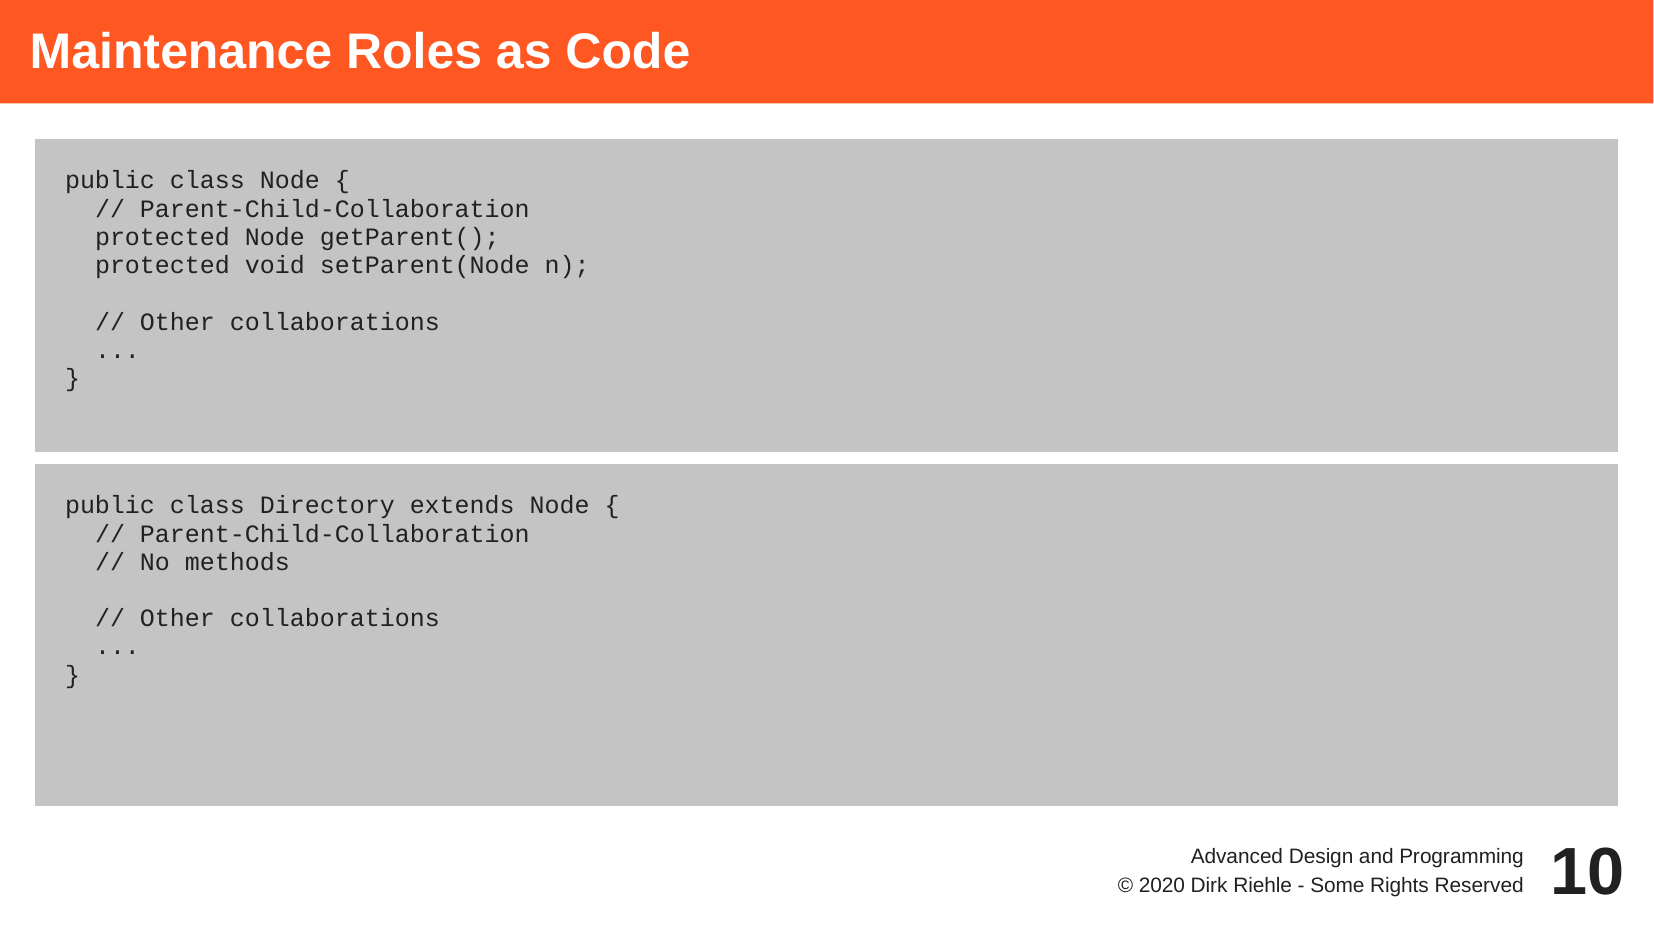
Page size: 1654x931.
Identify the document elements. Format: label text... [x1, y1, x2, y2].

list public class Directory extends Node { // Parent-Child-Collaboration // No methods // Other collaborations ... } [29, 457, 1625, 813]
title Maintenance Roles as Code [0, 0, 1654, 104]
list public class Node { // Parent-Child-Collaboration protected Node getParent(); protected void setParent(Node n); // Other collaborations ... } [29, 132, 1625, 452]
